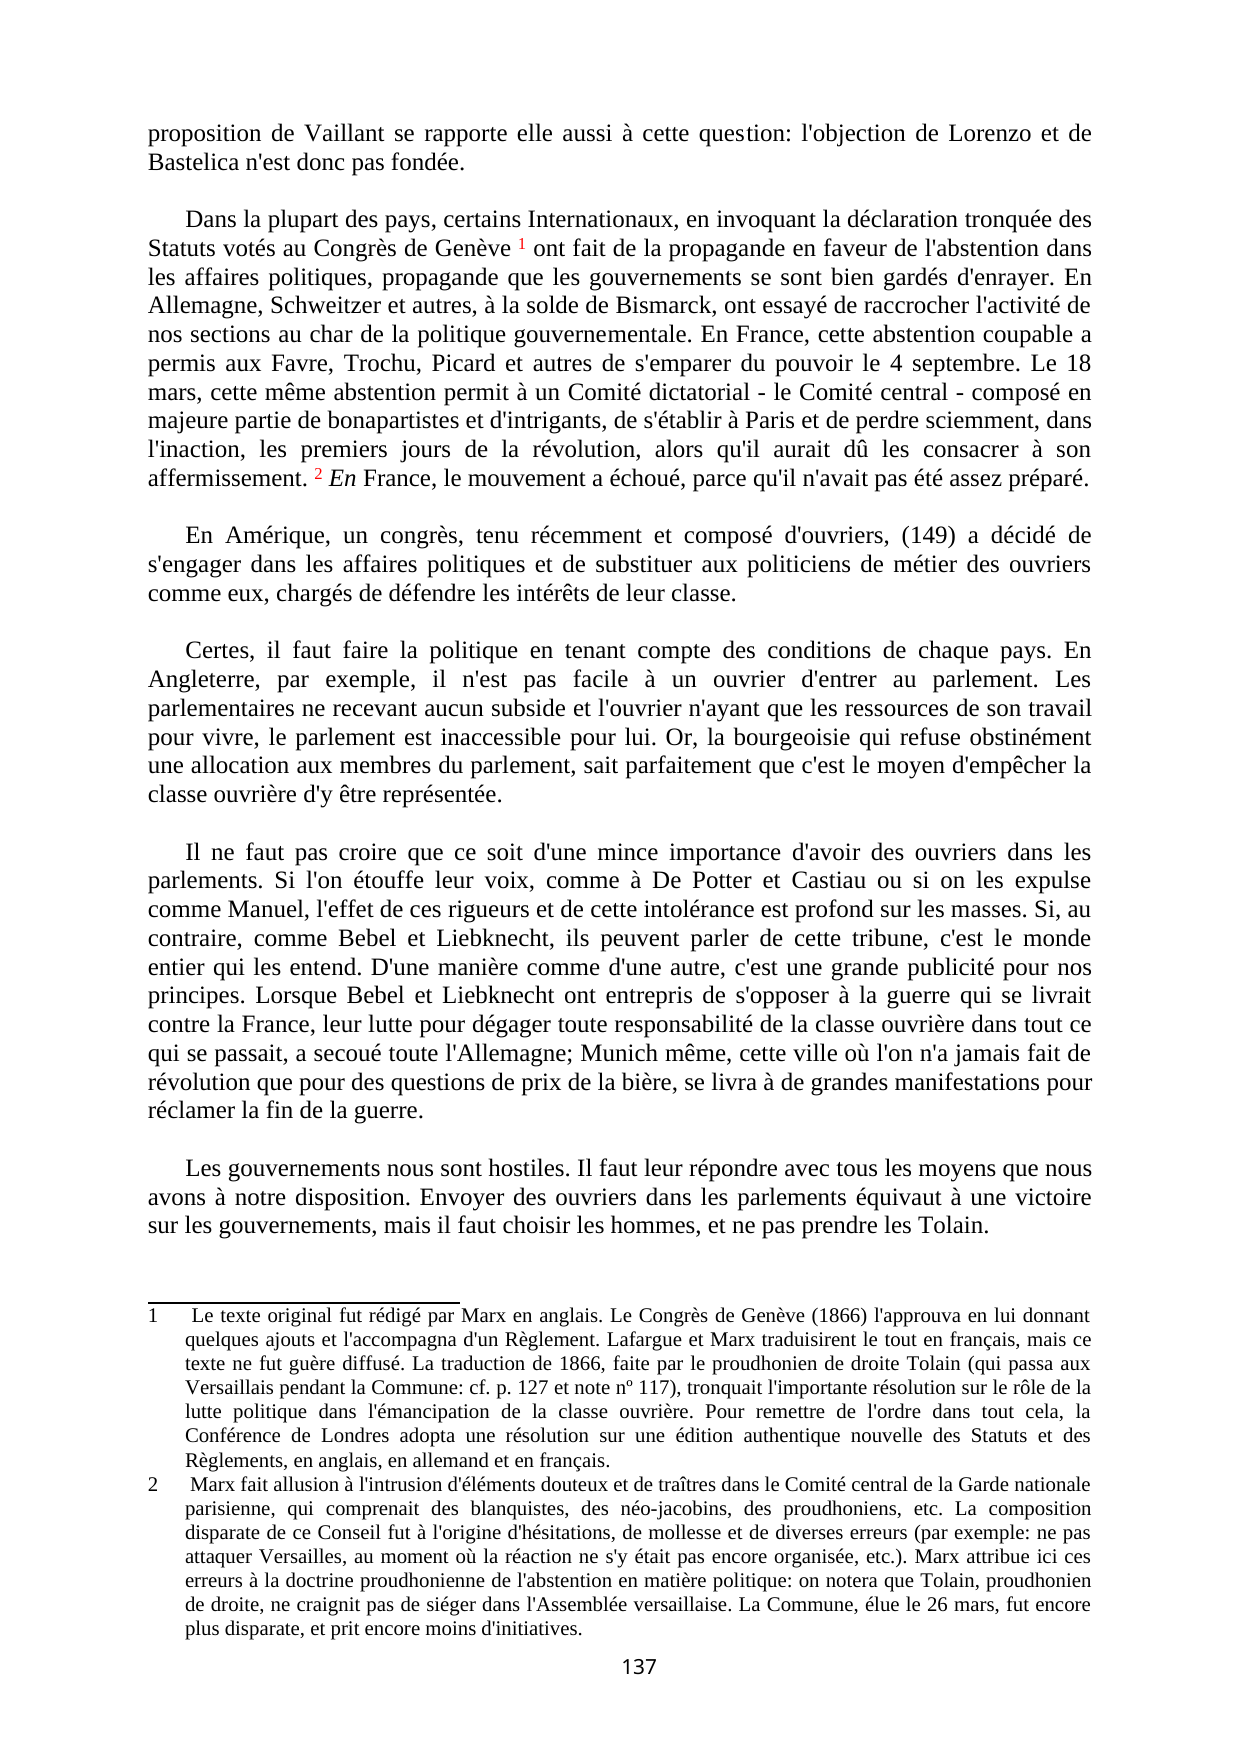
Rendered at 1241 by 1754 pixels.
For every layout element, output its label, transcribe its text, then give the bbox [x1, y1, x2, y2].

text Le texte original fut rédigé par Marx en anglais. Le Congrès de Genève (1866) l'approuva en lui donnant quelques ajouts et l'accompagna d'un Règlement. Lafargue et Marx traduisirent le tout en français, mais ce texte ne fut guère diffusé. La traduction de 1866, faite par le proudhonien de droite Tolain (qui passa aux Versaillais pendant la Commune: cf. p. 127 et note nº 117), tronquait l'importante résolution sur le rôle de la lutte politique dans l'émancipation de la classe ouvrière. Pour remettre de l'ordre dans tout cela, la Conférence de Londres adopta une résolution sur une édition authentique nouvelle des Statuts et des Règlements, en anglais, en allemand et en français. [148, 1303, 1093, 1472]
text Il ne faut pas croire que ce soit d'une mince importance d'avoir des ouvriers dans les parlements. Si l'on étouffe leur voix, comme à De Potter et Castiau ou si on les expulse comme Manuel, l'effet de ces rigueurs et de cette intolérance est profond sur les masses. Si, au contraire, comme Bebel et Liebknecht, ils peuvent parler de cette tribune, c'est le monde entier qui les entend. D'une manière comme d'une autre, c'est une grande publicité pour nos principes. Lorsque Bebel et Liebknecht ont entrepris de s'opposer à la guerre qui se livrait contre la France, leur lutte pour dégager toute responsabilité de la classe ouvrière dans tout ce qui se passait, a secoué toute l'Allemagne; Munich même, cette ville où l'on n'a jamais fait de révolution que pour des questions de prix de la bière, se livra à de grandes manifestations pour réclamer la fin de la guerre. [148, 837, 1093, 1124]
text Dans la plupart des pays, certains Internationaux, en invoquant la déclaration tronquée des Statuts votés au Congrès de Genève ont fait de la propagande en faveur de l'abstention dans les affaires politiques, propagande que les gouvernements se sont bien gardés d'enrayer. En Allemagne, Schweitzer et autres, à la solde de Bismarck, ont essayé de raccrocher l'activité de nos sections au char de la politique gouverne­men­tale. En France, cette abstention coupable a permis aux Favre, Trochu, Picard et autres de s'emparer du pouvoir le 4 septembre. Le 18 mars, cette même abstention permit à un Comité dictatorial - le Comité central - composé en majeure partie de bona­par­tistes et d'intrigants, de s'établir à Paris et de perdre sciemment, dans l'inac­tion, les premiers jours de la révolution, alors qu'il aurait dû les consacrer à son affermissement. En France, le mouvement a échoué, parce qu'il n'avait pas été assez préparé. [148, 204, 1093, 492]
text En Amérique, un congrès, tenu récemment et composé d'ouvriers, (149) a décidé de s'engager dans les affaires politiques et de substituer aux politiciens de métier des ouvriers comme eux, chargés de défendre les intérêts de leur classe. [148, 521, 1093, 607]
text Certes, il faut faire la politique en tenant compte des conditions de chaque pays. En Angleterre, par exemple, il n'est pas facile à un ouvrier d'entrer au parlement. Les parlementaires ne recevant aucun subside et l'ouvrier n'ayant que les ressources de son travail pour vivre, le parlement est inaccessible pour lui. Or, la bourgeoisie qui refuse obstinément une allocation aux membres du parlement, sait parfaitement que c'est le moyen d'empêcher la classe ouvrière d'y être représentée. [148, 636, 1093, 808]
text Marx fait allusion à l'intrusion d'éléments douteux et de traîtres dans le Comité central de la Garde nationale parisienne, qui comprenait des blanquistes, des néo-jacobins, des proudhoniens, etc. La composition disparate de ce Conseil fut à l'origine d'hésitations, de mollesse et de diverses erreurs (par exemple: ne pas attaquer Versailles, au moment où la réaction ne s'y était pas encore organisée, etc.). Marx attribue ici ces erreurs à la doctrine proudhonienne de l'abstention en matière politique: on notera que Tolain, proudhonien de droite, ne craignit pas de siéger dans l'Assemblée versaillaise. La Commune, élue le 26 mars, fut encore plus disparate, et prit encore moins d'initiatives. [148, 1472, 1093, 1640]
text proposition de Vaillant se rapporte elle aussi à cette ques­tion: l'objection de Lorenzo et de Bastelica n'est donc pas fondée. [148, 118, 1093, 176]
text Les gouvernements nous sont hostiles. Il faut leur répondre avec tous les moyens que nous avons à notre disposition. Envoyer des ouvriers dans les parlements équivaut à une victoire sur les gouvernements, mais il faut choisir les hommes, et ne pas prendre les Tolain. [148, 1153, 1093, 1239]
